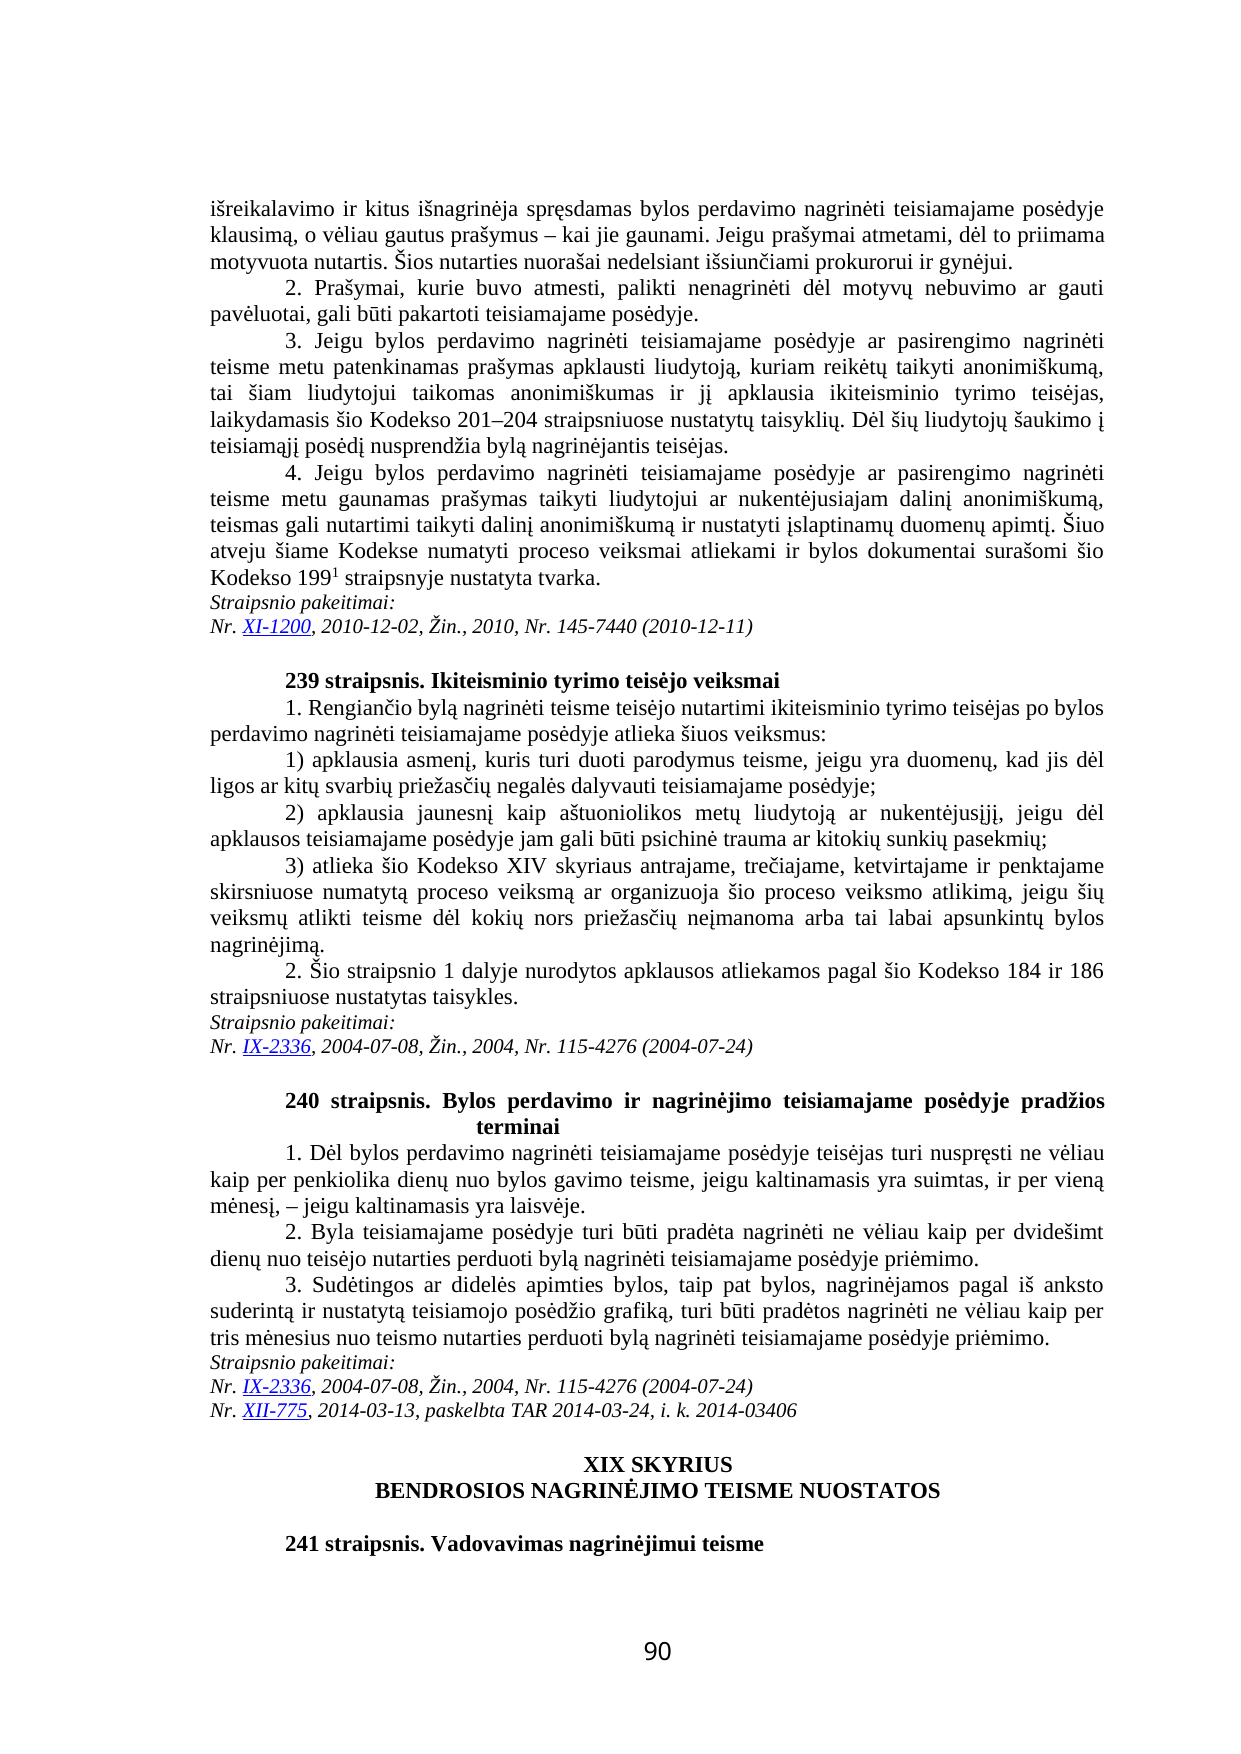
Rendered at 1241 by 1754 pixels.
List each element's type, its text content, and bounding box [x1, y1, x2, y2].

text 2) apklausia jaunesnį kaip aštuoniolikos metų liudytoją ar nukentėjusįjį, jeigu dėl apklausos teisiamajame posėdyje jam gali būti psichinė trauma ar kitokių sunkių pasekmių; [210, 799, 1106, 852]
text 240 straipsnis. Bylos perdavimo ir nagrinėjimo teisiamajame posėdyje pradžios terminai [285, 1087, 1106, 1139]
text XIX skyrius [210, 1451, 1106, 1477]
text 1) apklausia asmenį, kuris turi duoti parodymus teisme, jeigu yra duomenų, kad jis dėl ligos ar kitų svarbių priežasčių negalės dalyvauti teisiamajame posėdyje; [210, 746, 1106, 799]
text Straipsnio pakeitimai: [210, 590, 1106, 614]
text 241 straipsnis. Vadovavimas nagrinėjimui teisme [210, 1530, 1106, 1557]
text 2. Šio straipsnio 1 dalyje nurodytos apklausos atliekamos pagal šio Kodekso 184 ir 186 straipsniuose nustatytas taisykles. [210, 957, 1106, 1010]
text 239 straipsnis. Ikiteisminio tyrimo teisėjo veiksmai [210, 667, 1106, 693]
text Bendrosios nagrinėjimo teisme nuostatos [210, 1477, 1106, 1504]
text Nr. XII-775, 2014-03-13, paskelbta TAR 2014-03-24, i. k. 2014-03406 [210, 1398, 1106, 1422]
text Nr. XI-1200, 2010-12-02, Žin., 2010, Nr. 145-7440 (2010-12-11) [210, 614, 1106, 638]
text 1. Dėl bylos perdavimo nagrinėti teisiamajame posėdyje teisėjas turi nuspręsti ne vėliau kaip per penkiolika dienų nuo bylos gavimo teisme, jeigu kaltinamasis yra suimtas, ir per vieną mėnesį, – jeigu kaltinamasis yra laisvėje. [210, 1139, 1106, 1218]
text 3. Sudėtingos ar didelės apimties bylos, taip pat bylos, nagrinėjamos pagal iš anksto suderintą ir nustatytą teisiamojo posėdžio grafiką, turi būti pradėtos nagrinėti ne vėliau kaip per tris mėnesius nuo teismo nutarties perduoti bylą nagrinėti teisiamajame posėdyje priėmimo. [210, 1271, 1106, 1350]
text 4. Jeigu bylos perdavimo nagrinėti teisiamajame posėdyje ar pasirengimo nagrinėti teisme metu gaunamas prašymas taikyti liudytojui ar nukentėjusiajam dalinį anonimiškumą, teismas gali nutartimi taikyti dalinį anonimiškumą ir nustatyti įslaptinamų duomenų apimtį. Šiuo atveju šiame Kodekse numatyti proceso veiksmai atliekami ir bylos dokumentai surašomi šio Kodekso 1991 straipsnyje nustatyta tvarka. [210, 458, 1106, 590]
text Nr. IX-2336, 2004-07-08, Žin., 2004, Nr. 115-4276 (2004-07-24) [210, 1374, 1106, 1398]
text išreikalavimo ir kitus išnagrinėja spręsdamas bylos perdavimo nagrinėti teisiamajame posėdyje klausimą, o vėliau gautus prašymus – kai jie gaunami. Jeigu prašymai atmetami, dėl to priimama motyvuota nutartis. Šios nutarties nuorašai nedelsiant išsiunčiami prokurorui ir gynėjui. [210, 195, 1106, 274]
text Straipsnio pakeitimai: [210, 1350, 1106, 1374]
text 3. Jeigu bylos perdavimo nagrinėti teisiamajame posėdyje ar pasirengimo nagrinėti teisme metu patenkinamas prašymas apklausti liudytoją, kuriam reikėtų taikyti anonimiškumą, tai šiam liudytojui taikomas anonimiškumas ir jį apklausia ikiteisminio tyrimo teisėjas, laikydamasis šio Kodekso 201–204 straipsniuose nustatytų taisyklių. Dėl šių liudytojų šaukimo į teisiamąjį posėdį nusprendžia bylą nagrinėjantis teisėjas. [210, 327, 1106, 458]
text 1. Rengiančio bylą nagrinėti teisme teisėjo nutartimi ikiteisminio tyrimo teisėjas po bylos perdavimo nagrinėti teisiamajame posėdyje atlieka šiuos veiksmus: [210, 693, 1106, 746]
text Nr. IX-2336, 2004-07-08, Žin., 2004, Nr. 115-4276 (2004-07-24) [210, 1034, 1106, 1058]
text 3) atlieka šio Kodekso XIV skyriaus antrajame, trečiajame, ketvirtajame ir penktajame skirsniuose numatytą proceso veiksmą ar organizuoja šio proceso veiksmo atlikimą, jeigu šių veiksmų atlikti teisme dėl kokių nors priežasčių neįmanoma arba tai labai apsunkintų bylos nagrinėjimą. [210, 852, 1106, 957]
text 2. Byla teisiamajame posėdyje turi būti pradėta nagrinėti ne vėliau kaip per dvidešimt dienų nuo teisėjo nutarties perduoti bylą nagrinėti teisiamajame posėdyje priėmimo. [210, 1218, 1106, 1271]
text 2. Prašymai, kurie buvo atmesti, palikti nenagrinėti dėl motyvų nebuvimo ar gauti pavėluotai, gali būti pakartoti teisiamajame posėdyje. [210, 274, 1106, 327]
text Straipsnio pakeitimai: [210, 1010, 1106, 1034]
